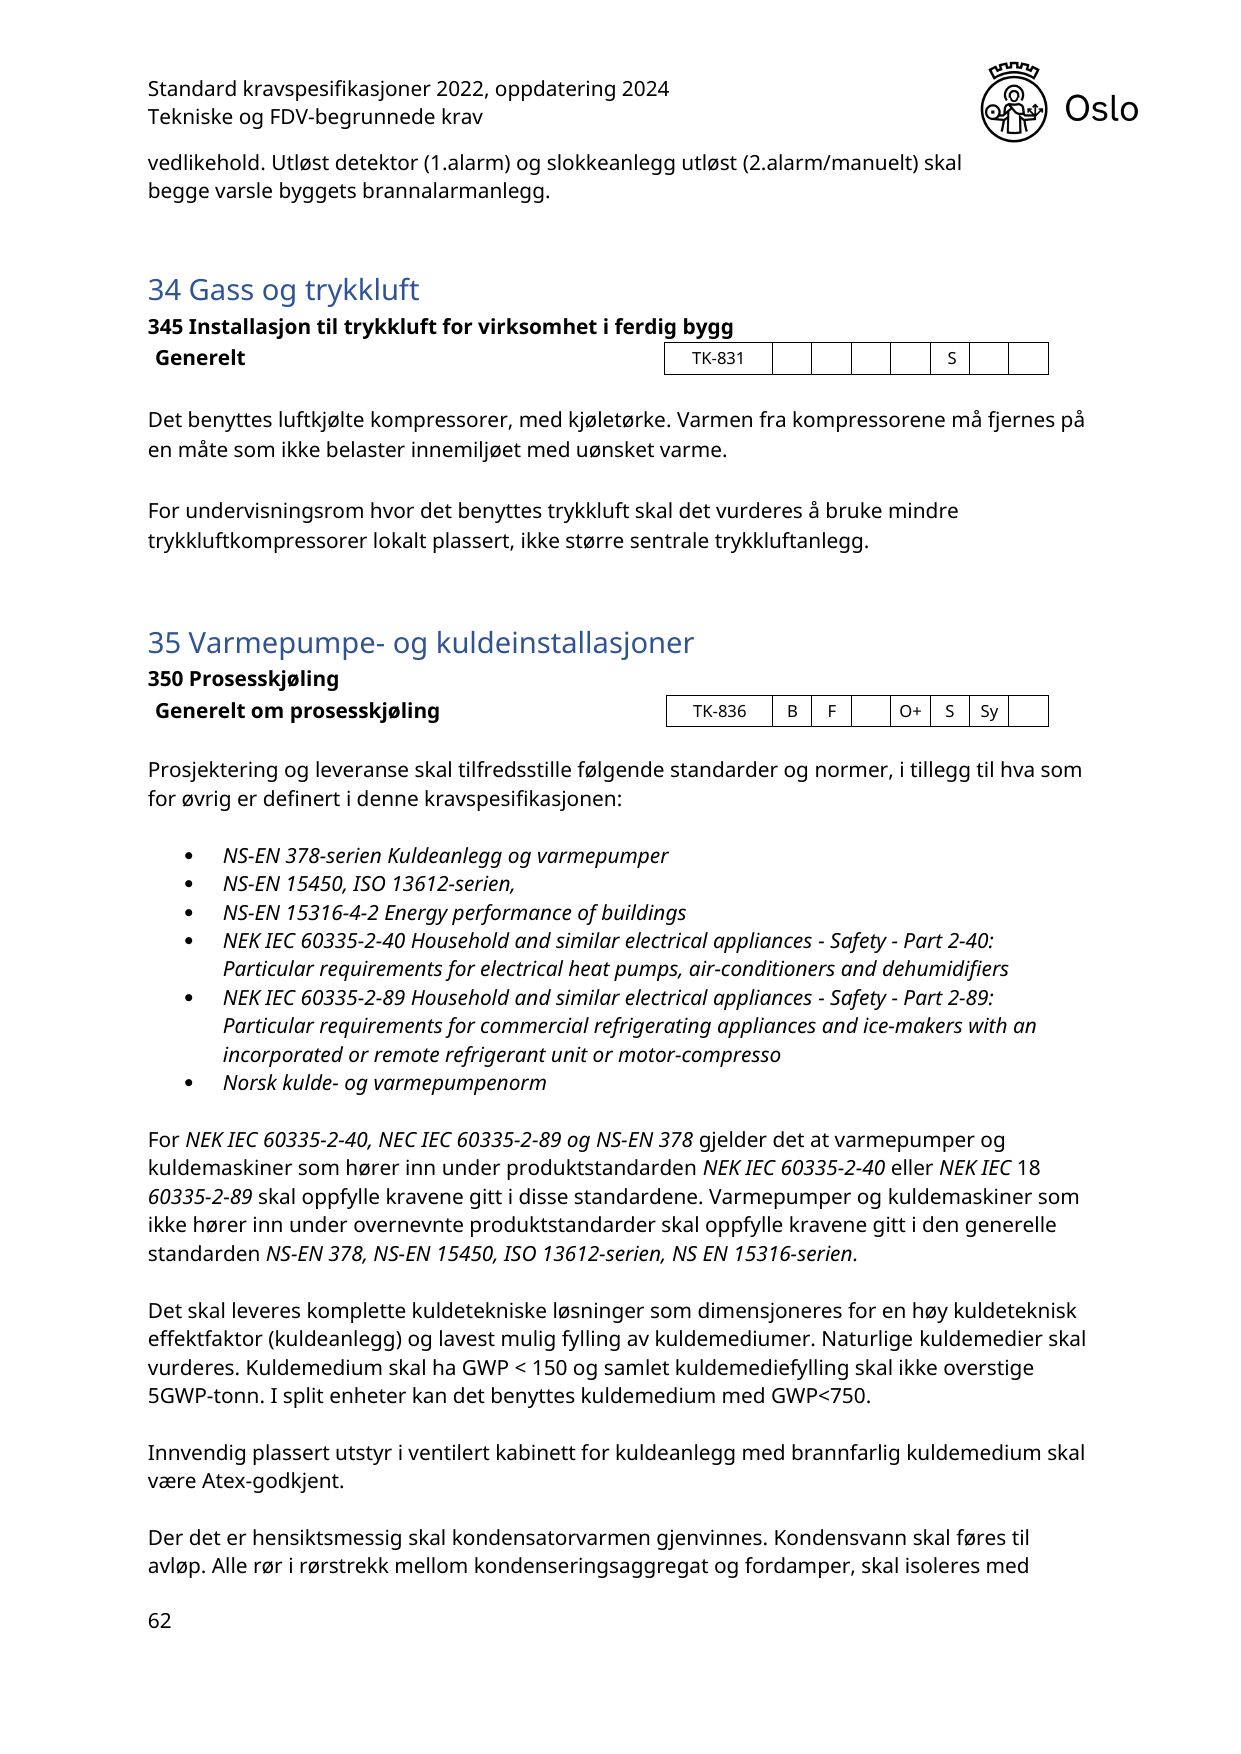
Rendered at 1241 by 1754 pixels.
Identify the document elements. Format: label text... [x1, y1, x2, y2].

table_header S [931, 343, 969, 373]
text Det benyttes luftkjølte kompressorer, med kjøletørke. Varmen fra kompressorene må fjernes på en måte som ikke belaster innemiljøet med uønsket varme. [148, 405, 1093, 464]
subtitle 34 Gass og trykkluft [148, 269, 1093, 309]
table_header O+ [891, 696, 930, 726]
table_header S [931, 696, 969, 726]
table_header TK-836 [667, 696, 772, 726]
table_header TK-831 [665, 343, 772, 373]
list NS-EN 15450, ISO 13612-serien, [185, 869, 1093, 898]
list NS-EN 15316-4-2 Energy performance of buildings [185, 898, 1093, 926]
text vedlikehold. Utløst detektor (1.alarm) og slokkeanlegg utløst (2.alarm/manuelt) skal begge varsle byggets brannalarmanlegg. [148, 148, 1093, 204]
table_header [852, 343, 890, 373]
text For NEK IEC 60335-2-40, NEC IEC 60335-2-89 og NS-EN 378 gjelder det at varmepumper og kuldemaskiner som hører inn under produktstandarden NEK IEC 60335-2-40 eller NEK IEC 18 60335-2-89 skal oppfylle kravene gitt i disse standardene. Varmepumper og kuldemaskiner som ikke hører inn under overnevnte produktstandarder skal oppfylle kravene gitt i den generelle standarden NS-EN 378, NS-EN 15450, ISO 13612-serien, NS EN 15316-serien. [148, 1125, 1093, 1267]
text Innvendig plassert utstyr i ventilert kabinett for kuldeanlegg med brannfarlig kuldemedium skal være Atex-godkjent. [148, 1438, 1093, 1495]
text 350 Prosesskjøling [148, 664, 1093, 693]
subtitle 35 Varmepumpe- og kuldeinstallasjoner [148, 622, 1093, 662]
table_header Generelt om prosesskjøling [148, 695, 666, 726]
text Prosjektering og leveranse skal tilfredsstille følgende standarder og normer, i tillegg til hva som for øvrig er definert i denne kravspesifikasjonen: [148, 755, 1093, 812]
text For undervisningsrom hvor det benyttes trykkluft skal det vurderes å bruke mindre trykkluftkompressorer lokalt plassert, ikke større sentrale trykkluftanlegg. [148, 496, 1093, 555]
table_header [970, 343, 1008, 373]
table_header [773, 343, 811, 373]
table_header [1009, 343, 1048, 373]
text Der det er hensiktsmessig skal kondensatorvarmen gjenvinnes. Kondensvann skal føres til avløp. Alle rør i rørstrekk mellom kondenseringsaggregat og fordamper, skal isoleres med [148, 1523, 1093, 1580]
table_header [852, 696, 890, 726]
table_header [812, 343, 851, 373]
table_header Generelt [148, 342, 664, 373]
text Det skal leveres komplette kuldetekniske løsninger som dimensjoneres for en høy kuldeteknisk effektfaktor (kuldeanlegg) og lavest mulig fylling av kuldemediumer. Naturlige kuldemedier skal vurderes. Kuldemedium skal ha GWP < 150 og samlet kuldemediefylling skal ikke overstige 5GWP-tonn. I split enheter kan det benyttes kuldemedium med GWP<750. [148, 1296, 1093, 1409]
list NEK IEC 60335-2-40 Household and similar electrical appliances - Safety - Part 2-40: Particular requirements for electrical heat pumps, air-conditioners and dehumidifiers [185, 926, 1093, 983]
table_header B [773, 696, 811, 726]
text 345 Installasjon til trykkluft for virksomhet i ferdig bygg [148, 312, 1093, 340]
table_header [891, 343, 930, 373]
list Norsk kulde- og varmepumpenorm [185, 1068, 1093, 1097]
list NEK IEC 60335-2-89 Household and similar electrical appliances - Safety - Part 2-89: Particular requirements for commercial refrigerating appliances and ice-makers with an incorporated or remote refrigerant unit or motor-compresso [185, 983, 1093, 1068]
table_header [1009, 696, 1048, 726]
list NS-EN 378-serien Kuldeanlegg og varmepumper [185, 841, 1093, 869]
table_header F [812, 696, 851, 726]
table_header Sy [970, 696, 1008, 726]
